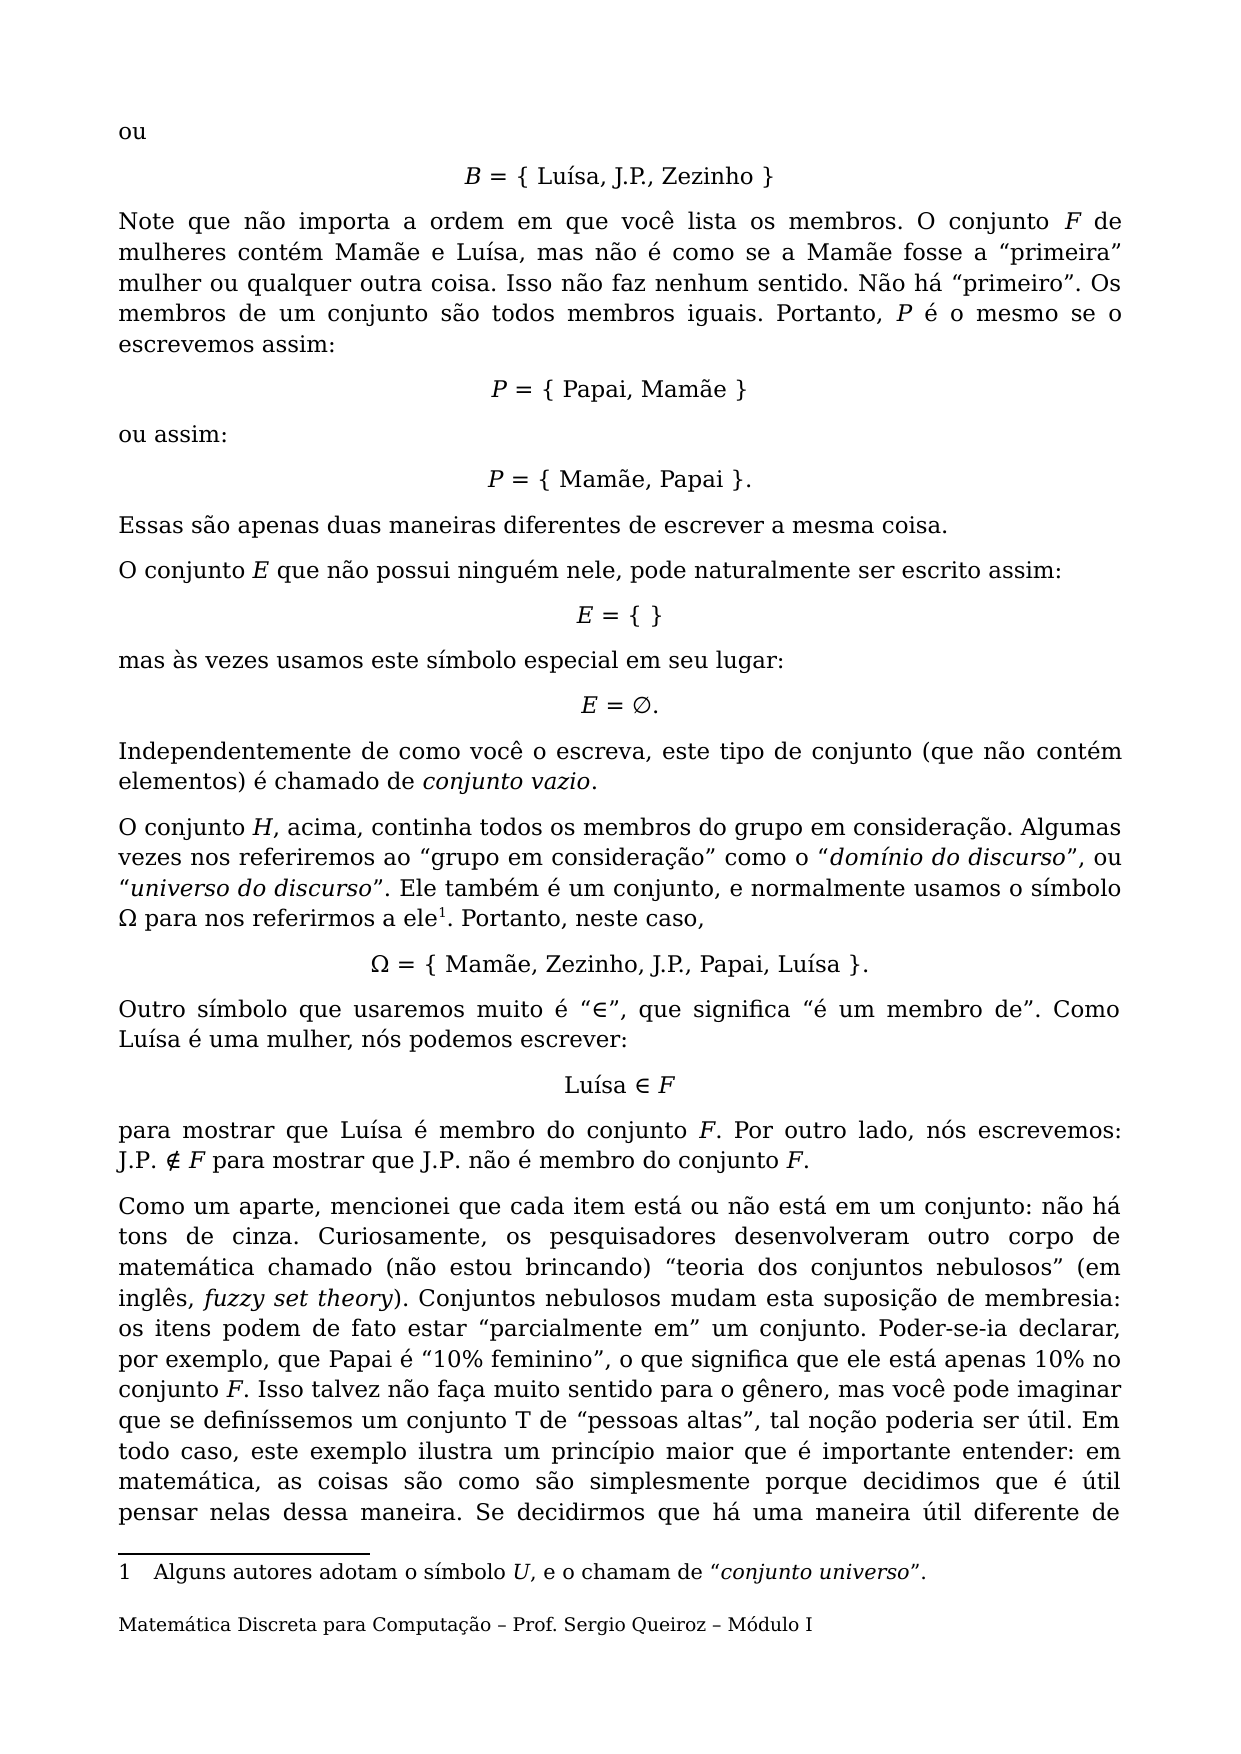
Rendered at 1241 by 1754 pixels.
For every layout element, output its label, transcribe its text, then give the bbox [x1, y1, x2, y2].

text Ω = { Mamãe, Zezinho, J.P., Papai, Luísa }. [118, 951, 1122, 977]
text P = { Papai, Mamãe } [118, 376, 1122, 403]
text Alguns autores adotam o símbolo U, e o chamam de “conjunto universo”. [118, 1560, 1122, 1584]
text Note que não importa a ordem em que você lista os membros. O conjunto F de mulheres contém Mamãe e Luísa, mas não é como se a Mamãe fosse a “primeira” mulher ou qualquer outra coisa. Isso não faz nenhum sentido. Não há “primeiro”. Os membros de um conjunto são todos membros iguais. Portanto, P é o mesmo se o escrevemos assim: [118, 208, 1122, 358]
text Como um aparte, mencionei que cada item está ou não está em um conjunto: não há tons de cinza. Curiosamente, os pesquisadores desenvolveram outro corpo de matemática chamado (não estou brincando) “teoria dos conjuntos nebulosos” (em inglês, fuzzy set theory). Conjuntos nebulosos mudam esta suposição de membresia: os itens podem de fato estar “parcialmente em” um conjunto. Poder-se-ia declarar, por exemplo, que Papai é “10% feminino”, o que significa que ele está apenas 10% no conjunto F. Isso talvez não faça muito sentido para o gênero, mas você pode imaginar que se definíssemos um conjunto T de “pessoas altas”, tal noção poderia ser útil. Em todo caso, este exemplo ilustra um princípio maior que é importante entender: em matemática, as coisas são como são simplesmente porque decidimos que é útil pensar nelas dessa maneira. Se decidirmos que há uma maneira útil diferente de [118, 1193, 1122, 1526]
text Luísa ∈ F [118, 1072, 1122, 1098]
text para mostrar que Luísa é membro do conjunto F. Por outro lado, nós escrevemos: J.P. ∉ F para mostrar que J.P. não é membro do conjunto F. [118, 1117, 1122, 1174]
text ou assim: [118, 421, 1122, 448]
text Outro símbolo que usaremos muito é “∈”, que significa “é um membro de”. Como Luísa é uma mulher, nós podemos escrever: [118, 996, 1122, 1053]
text Independentemente de como você o escreva, este tipo de conjunto (que não contém elementos) é chamado de conjunto vazio. [118, 738, 1122, 795]
text E = { } [118, 602, 1122, 629]
text Essas são apenas duas maneiras diferentes de escrever a mesma coisa. [118, 512, 1122, 538]
text O conjunto H, acima, continha todos os membros do grupo em consideração. Algumas vezes nos referiremos ao “grupo em consideração” como o “domínio do discurso”, ou “universo do discurso”. Ele também é um conjunto, e normalmente usamos o símbolo Ω para nos referirmos a ele. Portanto, neste caso, [118, 814, 1122, 932]
text B = { Luísa, J.P., Zezinho } [118, 163, 1122, 190]
text O conjunto E que não possui ninguém nele, pode naturalmente ser escrito assim: [118, 557, 1122, 584]
text E = ∅. [118, 693, 1122, 719]
text mas às vezes usamos este símbolo especial em seu lugar: [118, 647, 1122, 674]
text P = { Mamãe, Papai }. [118, 467, 1122, 493]
text ou [118, 118, 1122, 145]
